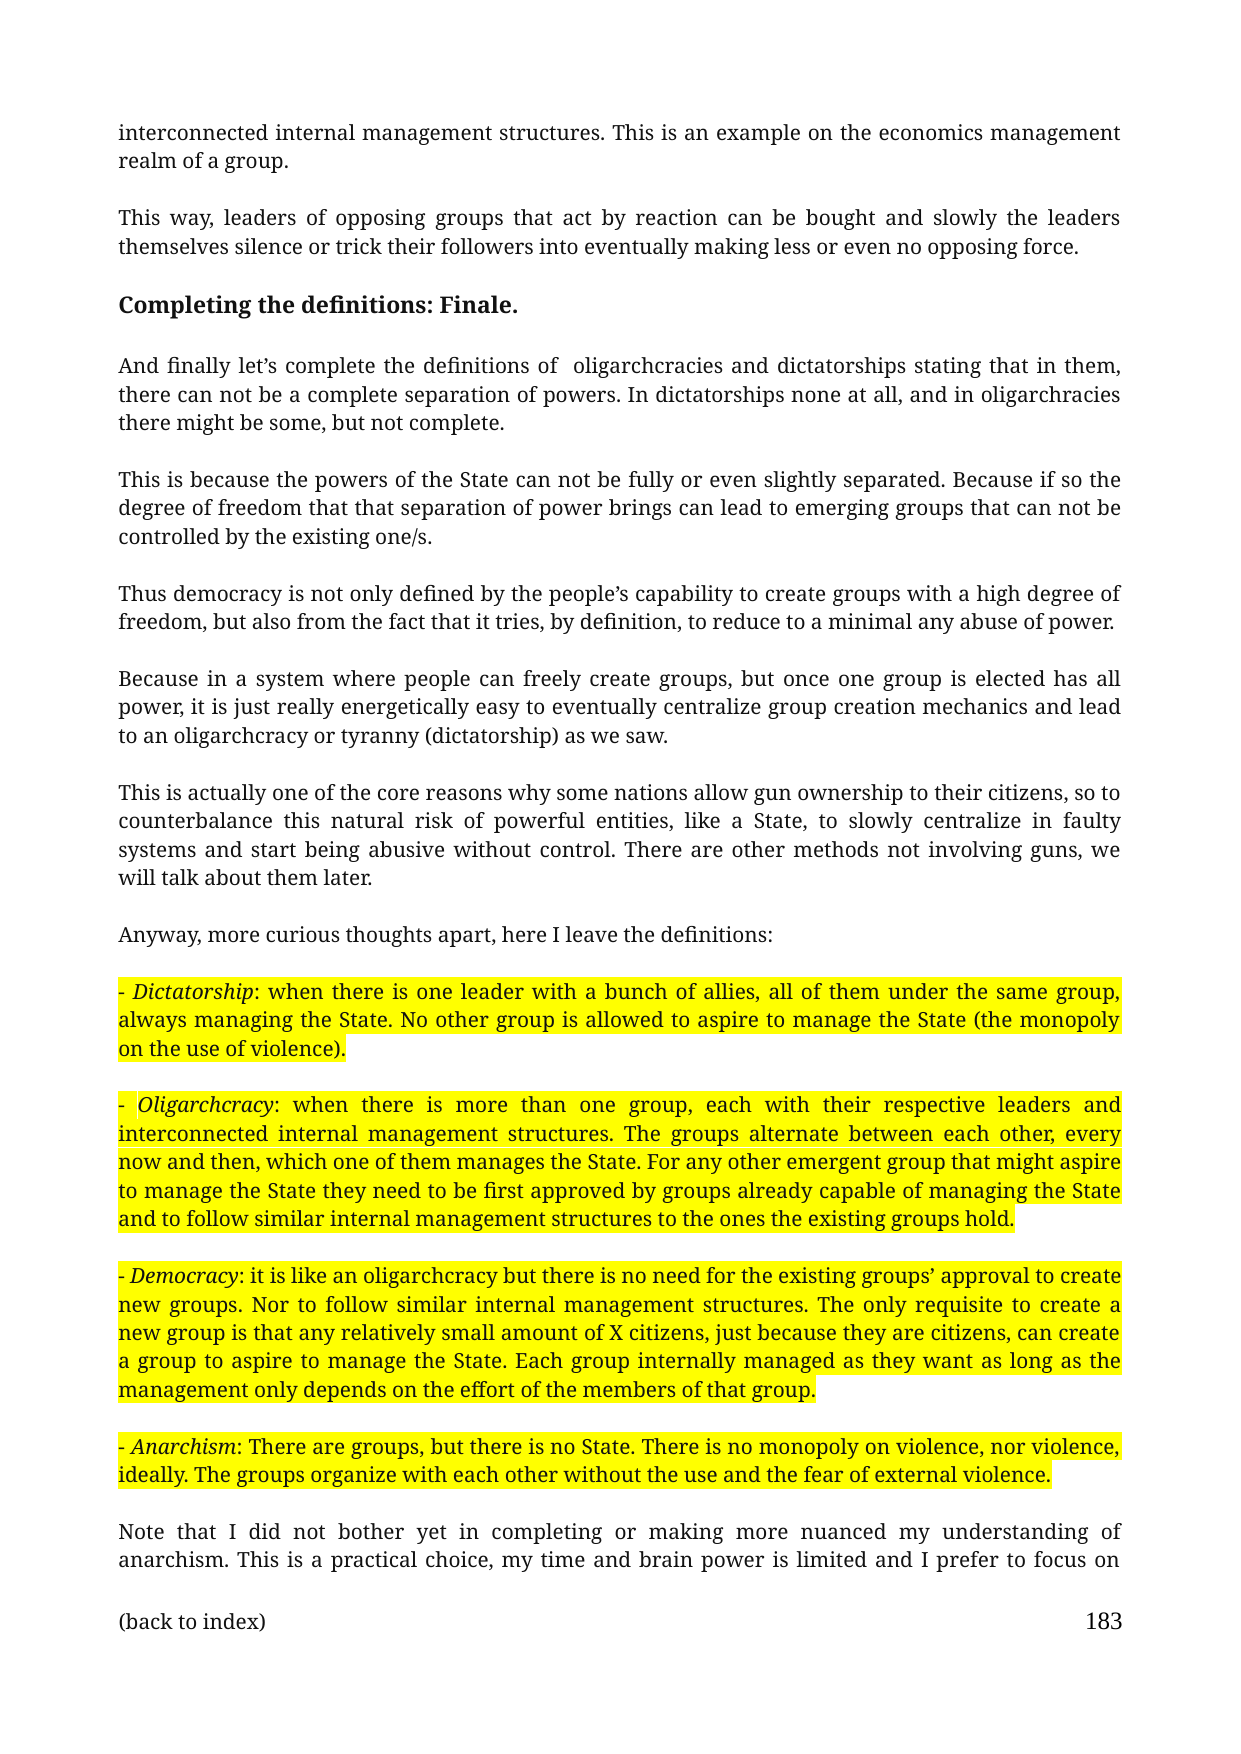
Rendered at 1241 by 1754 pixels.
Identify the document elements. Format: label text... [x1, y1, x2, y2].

text - Oligarchcracy: when there is more than one group, each with their respective leaders and interconnected internal management structures. The groups alternate between each other, every now and then, which one of them manages the State. For any other emergent group that might aspire to manage the State they need to be first approved by groups already capable of managing the State and to follow similar internal management structures to the ones the existing groups hold. [118, 1091, 1122, 1233]
text Because in a system where people can freely create groups, but once one group is elected has all power, it is just really energetically easy to eventually centralize group creation mechanics and lead to an oligarchcracy or tyranny (dictatorship) as we saw. [118, 664, 1122, 749]
text Note that I did not bother yet in completing or making more nuanced my understanding of anarchism. This is a practical choice, my time and brain power is limited and I prefer to focus on [118, 1517, 1122, 1574]
text - Democracy: it is like an oligarchcracy but there is no need for the existing groups’ approval to create new groups. Nor to follow similar internal management structures. The only requisite to create a new group is that any relatively small amount of X citizens, just because they are citizens, can create a group to aspire to manage the State. Each group internally managed as they want as long as the management only depends on the effort of the members of that group. [118, 1261, 1122, 1403]
text - Anarchism: There are groups, but there is no State. There is no monopoly on violence, nor violence, ideally. The groups organize with each other without the use and the fear of external violence. [118, 1432, 1122, 1489]
text Completing the definitions: Finale. [118, 289, 1122, 320]
text This is because the powers of the State can not be fully or even slightly separated. Because if so the degree of freedom that that separation of power brings can lead to emerging groups that can not be controlled by the existing one/s. [118, 465, 1122, 550]
text Thus democracy is not only defined by the people’s capability to create groups with a high degree of freedom, but also from the fact that it tries, by definition, to reduce to a minimal any abuse of power. [118, 579, 1122, 636]
text - Dictatorship: when there is one leader with a bunch of allies, all of them under the same group, always managing the State. No other group is allowed to aspire to manage the State (the monopoly on the use of violence). [118, 977, 1122, 1062]
text This way, leaders of opposing groups that act by reaction can be bought and slowly the leaders themselves silence or trick their followers into eventually making less or even no opposing force. [118, 203, 1122, 260]
text interconnected internal management structures. This is an example on the economics management realm of a group. [118, 118, 1122, 175]
text Anyway, more curious thoughts apart, here I leave the definitions: [118, 920, 1122, 948]
text This is actually one of the core reasons why some nations allow gun ownership to their citizens, so to counterbalance this natural risk of powerful entities, like a State, to slowly centralize in faulty systems and start being abusive without control. There are other methods not involving guns, we will talk about them later. [118, 778, 1122, 892]
text And finally let’s complete the definitions of oligarchcracies and dictatorships stating that in them, there can not be a complete separation of powers. In dictatorships none at all, and in oligarchracies there might be some, but not complete. [118, 351, 1122, 437]
